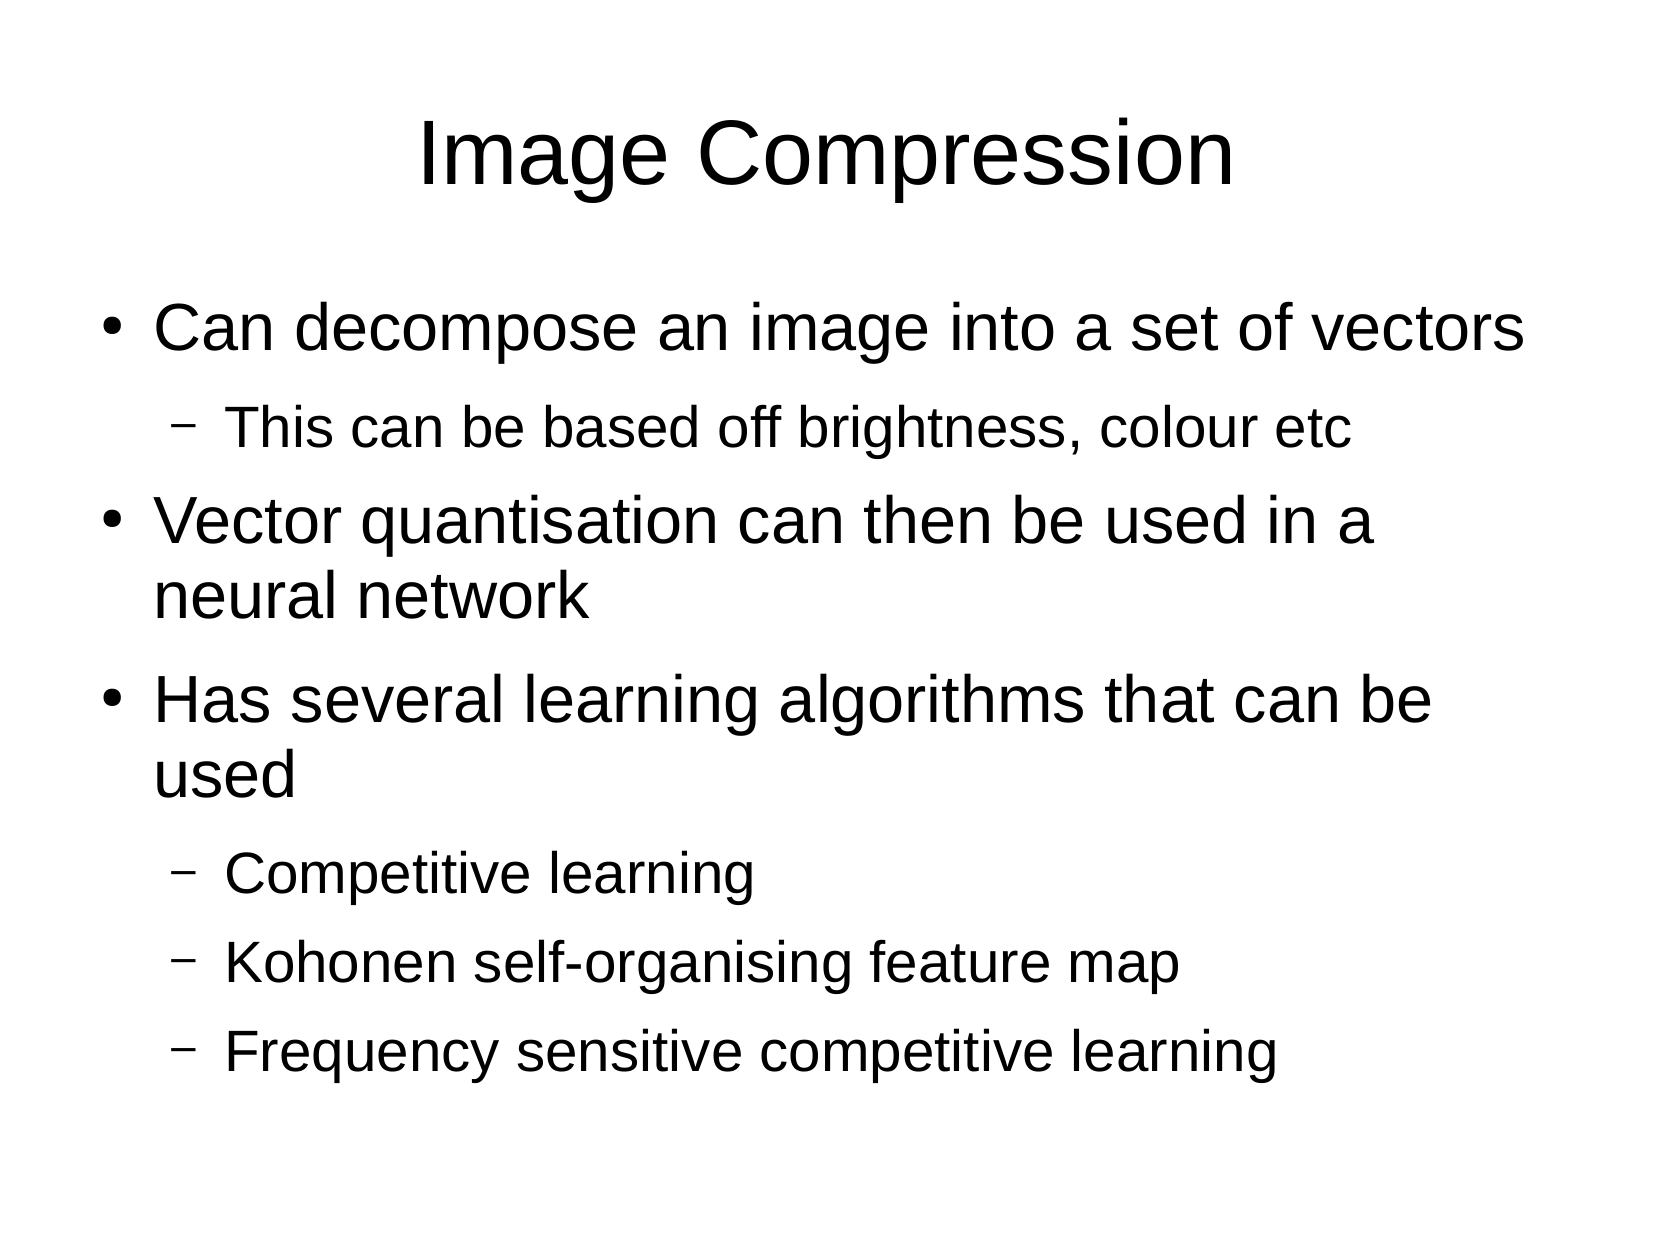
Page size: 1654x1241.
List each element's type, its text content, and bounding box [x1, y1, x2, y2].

title Image Compression [82, 49, 1571, 257]
list Can decompose an image into a set of vectors This can be based off brightness, colour etc Vector quantisation can then be used in a neural network Has several learning algorithms that can be used Competitive learning Kohonen self-organising feature map Frequency sensitive competitive learning [82, 290, 1538, 1123]
